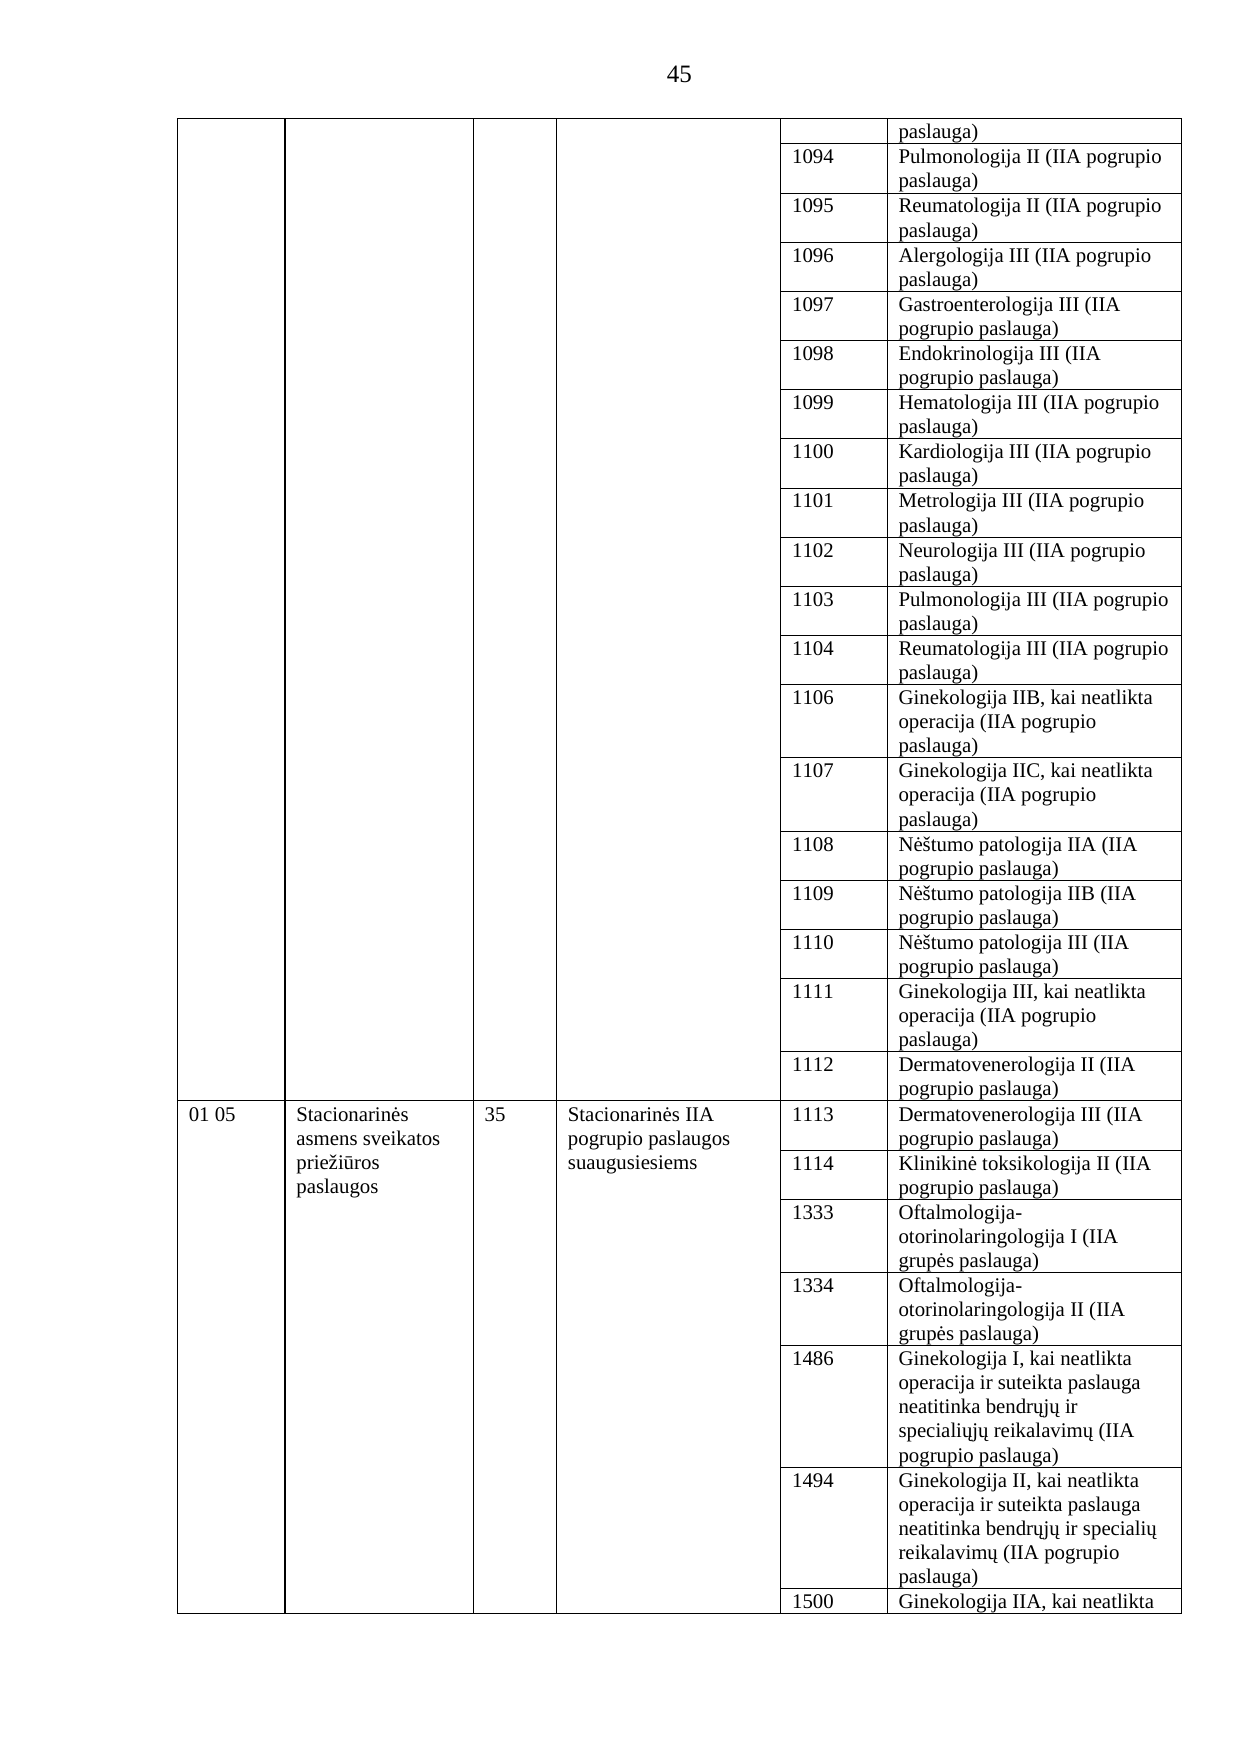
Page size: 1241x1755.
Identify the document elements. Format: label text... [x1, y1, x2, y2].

table_cell Reumatologija II (IIA pogrupio paslauga) [888, 194, 1181, 242]
table_cell Ginekologija II, kai neatlikta operacija ir suteikta paslauga neatitinka bendrųjų ir specialių reikalavimų (IIA pogrupio paslauga) [888, 1468, 1181, 1588]
table_cell Pulmonologija II (IIA pogrupio paslauga) [888, 144, 1181, 192]
table_cell 1096 [781, 243, 887, 291]
table_cell Oftalmologija-otorinolaringologija II (IIA grupės paslauga) [888, 1273, 1181, 1345]
table_cell Ginekologija IIB, kai neatlikta operacija (IIA pogrupio paslauga) [888, 685, 1181, 757]
table_cell Ginekologija III, kai neatlikta operacija (IIA pogrupio paslauga) [888, 979, 1181, 1051]
table_cell 1097 [781, 292, 887, 340]
table_cell 1103 [781, 587, 887, 635]
table_cell 1095 [781, 194, 887, 242]
table_cell Nėštumo patologija IIB (IIA pogrupio paslauga) [888, 881, 1181, 929]
table_cell 1104 [781, 636, 887, 684]
table_cell Gastroenterologija III (IIA pogrupio paslauga) [888, 292, 1181, 340]
table_cell 1094 [781, 144, 887, 192]
table_cell 1112 [781, 1052, 887, 1100]
table_cell 1494 [781, 1468, 887, 1588]
table_cell Ginekologija IIA, kai neatlikta [888, 1589, 1181, 1613]
table_cell 1500 [781, 1589, 887, 1613]
table_cell Metrologija III (IIA pogrupio paslauga) [888, 489, 1181, 537]
table_cell Nėštumo patologija III (IIA pogrupio paslauga) [888, 930, 1181, 978]
table_cell Klinikinė toksikologija II (IIA pogrupio paslauga) [888, 1151, 1181, 1199]
table_cell 1334 [781, 1273, 887, 1345]
table_cell [557, 119, 780, 1100]
table_cell [286, 119, 473, 1100]
table_cell 1113 [781, 1101, 887, 1149]
table_cell Hematologija III (IIA pogrupio paslauga) [888, 390, 1181, 438]
table_cell Dermatovenerologija III (IIA pogrupio paslauga) [888, 1101, 1181, 1149]
table_cell Stacionarinės IIA pogrupio paslaugos suaugusiesiems [557, 1101, 780, 1613]
table_cell 35 [474, 1101, 556, 1613]
table_cell 1102 [781, 538, 887, 586]
table_cell Nėštumo patologija IIA (IIA pogrupio paslauga) [888, 832, 1181, 880]
table_cell 1110 [781, 930, 887, 978]
table_cell 1100 [781, 439, 887, 487]
table_cell 1099 [781, 390, 887, 438]
table_cell Alergologija III (IIA pogrupio paslauga) [888, 243, 1181, 291]
table_cell paslauga) [888, 119, 1181, 143]
table_cell Pulmonologija III (IIA pogrupio paslauga) [888, 587, 1181, 635]
table_cell Endokrinologija III (IIA pogrupio paslauga) [888, 341, 1181, 389]
table_cell 1108 [781, 832, 887, 880]
table_cell Kardiologija III (IIA pogrupio paslauga) [888, 439, 1181, 487]
table_cell Dermatovenerologija II (IIA pogrupio paslauga) [888, 1052, 1181, 1100]
table_cell Ginekologija IIC, kai neatlikta operacija (IIA pogrupio paslauga) [888, 758, 1181, 831]
table_cell 1107 [781, 758, 887, 831]
table_cell 1114 [781, 1151, 887, 1199]
table_cell 1109 [781, 881, 887, 929]
table_cell 1111 [781, 979, 887, 1051]
table_cell Neurologija III (IIA pogrupio paslauga) [888, 538, 1181, 586]
table_cell [781, 119, 887, 143]
table_cell 1098 [781, 341, 887, 389]
table_cell 1333 [781, 1200, 887, 1272]
table_cell 1101 [781, 489, 887, 537]
table_cell Ginekologija I, kai neatlikta operacija ir suteikta paslauga neatitinka bendrųjų ir specialiųjų reikalavimų (IIA pogrupio paslauga) [888, 1346, 1181, 1467]
table_cell Oftalmologija-otorinolaringologija I (IIA grupės paslauga) [888, 1200, 1181, 1272]
table_cell Stacionarinės asmens sveikatos priežiūros paslaugos [286, 1101, 473, 1613]
table_cell 1106 [781, 685, 887, 757]
table_cell Reumatologija III (IIA pogrupio paslauga) [888, 636, 1181, 684]
table_cell [178, 119, 284, 1100]
table_cell 01 05 [178, 1101, 284, 1613]
table_cell [474, 119, 556, 1100]
table_cell 1486 [781, 1346, 887, 1467]
